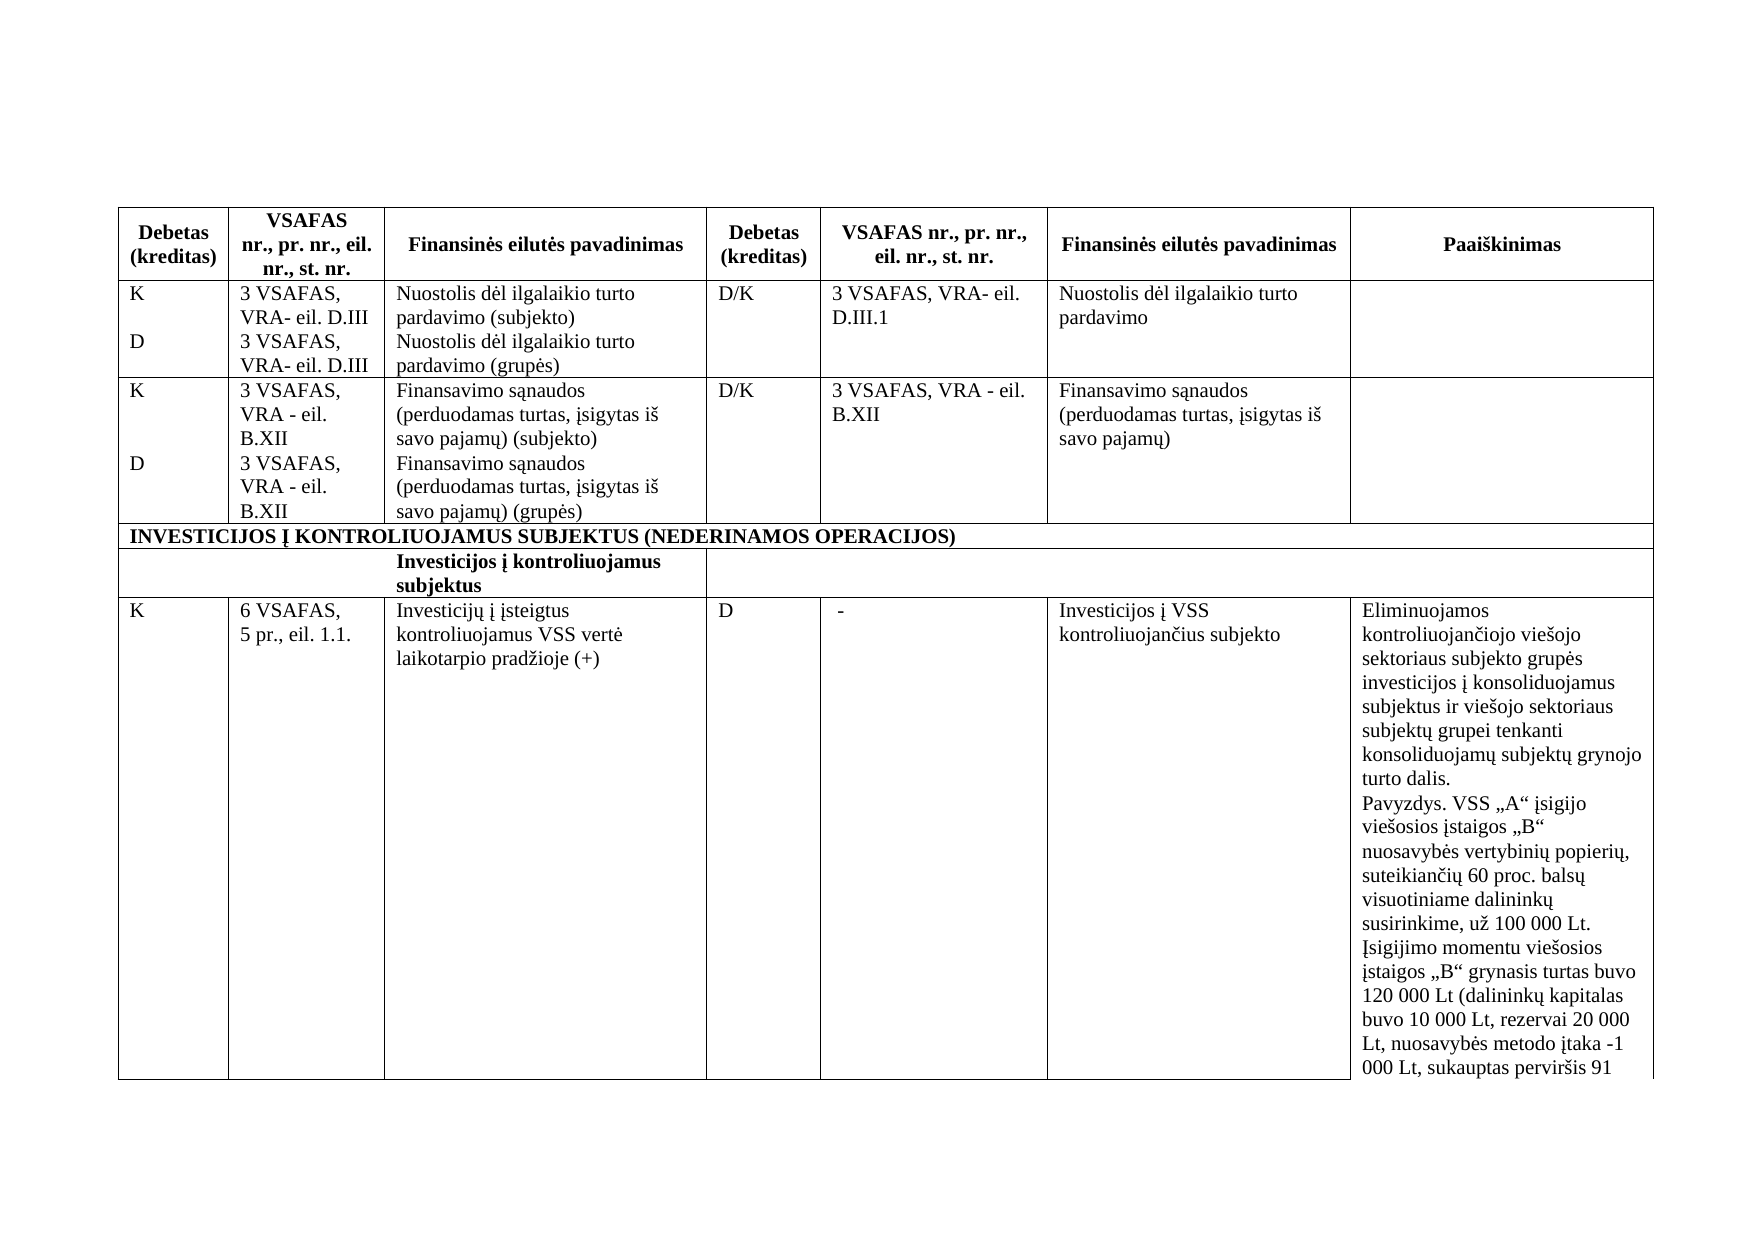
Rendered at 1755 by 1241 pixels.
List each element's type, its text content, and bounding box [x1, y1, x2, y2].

table_cell 3 VSAFAS, VRA - eil. B.XII [229, 450, 384, 523]
table_cell D/K [707, 378, 820, 450]
table_cell - [821, 598, 1047, 1079]
table_cell [1048, 329, 1350, 377]
table_cell 3 VSAFAS, VRA- eil. D.III.1 [821, 281, 1047, 329]
table_cell Investicijos į VSS kontroliuojančius subjekto [1048, 598, 1350, 1079]
table_cell [229, 549, 385, 597]
table_cell Finansavimo sąnaudos (perduodamas turtas, įsigytas iš savo pajamų) (subjekto) [385, 378, 706, 450]
table_cell Investicijų į įsteigtus kontroliuojamus VSS vertė laikotarpio pradžioje (+) [385, 598, 706, 1079]
table_cell Finansavimo sąnaudos (perduodamas turtas, įsigytas iš savo pajamų) (grupės) [385, 450, 706, 523]
table_header Finansinės eilutės pavadinimas [1048, 208, 1350, 280]
table_cell [707, 450, 820, 523]
table_cell [707, 329, 820, 377]
table_cell [821, 450, 1047, 523]
table_cell [1351, 378, 1653, 450]
table_cell [1579, 524, 1604, 548]
table_cell [119, 549, 229, 597]
table_header VSAFAS nr., pr. nr., eil. nr., st. nr. [229, 208, 384, 280]
table_cell [1048, 549, 1351, 597]
table_cell 3 VSAFAS, VRA - eil. B.XII [229, 378, 384, 450]
table_cell K [119, 281, 228, 329]
table_header VSAFAS nr., pr. nr., eil. nr., st. nr. [821, 208, 1047, 280]
table_header Debetas (kreditas) [707, 208, 820, 280]
table_cell 6 VSAFAS, 5 pr., eil. 1.1. [229, 598, 384, 1079]
table_cell INVESTICIJOS Į KONTROLIUOJAMUS SUBJEKTUS (NEDERINAMOS OPERACIJOS) [119, 524, 1504, 548]
table_cell 3 VSAFAS, VRA- eil. D.III [229, 281, 384, 329]
table_cell D/K [707, 281, 820, 329]
table_cell Nuostolis dėl ilgalaikio turto pardavimo (subjekto) [385, 281, 706, 329]
table_cell K [119, 598, 228, 1079]
table_cell D [119, 450, 228, 523]
table_cell K [119, 378, 228, 450]
table_cell Finansavimo sąnaudos (perduodamas turtas, įsigytas iš savo pajamų) [1048, 378, 1350, 450]
table_cell [1048, 450, 1350, 523]
table_cell Investicijos į kontroliuojamus subjektus [385, 549, 706, 597]
table_cell [1529, 524, 1554, 548]
table_cell [1604, 524, 1629, 548]
table_cell [1504, 524, 1529, 548]
table_header Finansinės eilutės pavadinimas [385, 208, 706, 280]
table_cell [1351, 329, 1653, 377]
table_cell Nuostolis dėl ilgalaikio turto pardavimo [1048, 281, 1350, 329]
table_cell 3 VSAFAS, VRA - eil. B.XII [821, 378, 1047, 450]
table_cell [821, 549, 1048, 597]
table_cell D [119, 329, 228, 377]
table_cell [707, 549, 821, 597]
table_cell Nuostolis dėl ilgalaikio turto pardavimo (grupės) [385, 329, 706, 377]
table_cell Eliminuojamos kontroliuojančiojo viešojo sektoriaus subjekto grupės investicijos į konsoliduojamus subjektus ir viešojo sektoriaus subjektų grupei tenkanti konsoliduojamų subjektų grynojo turto dalis. Pavyzdys. VSS „A“ įsigijo viešosios įstaigos „B“ nuosavybės vertybinių popierių, suteikiančių 60 proc. balsų visuotiniame dalininkų susirinkime, už 100 000 Lt. Įsigijimo momentu viešosios įstaigos „B“ grynasis turtas buvo 120 000 Lt (dalininkų kapitalas buvo 10 000 Lt, rezervai 20 000 Lt, nuosavybės metodo įtaka -1 000 Lt, sukauptas perviršis 91 [1351, 598, 1653, 1079]
table_cell [1351, 281, 1653, 329]
table_cell 3 VSAFAS, VRA- eil. D.III [229, 329, 384, 377]
table_cell [1351, 549, 1653, 597]
table_header Paaiškinimas [1351, 208, 1653, 280]
table_cell [1629, 524, 1653, 548]
table_cell D [707, 598, 820, 1079]
table_cell [1351, 450, 1653, 523]
table_header Debetas (kreditas) [119, 208, 228, 280]
table_cell [821, 329, 1047, 377]
table_cell [1554, 524, 1579, 548]
